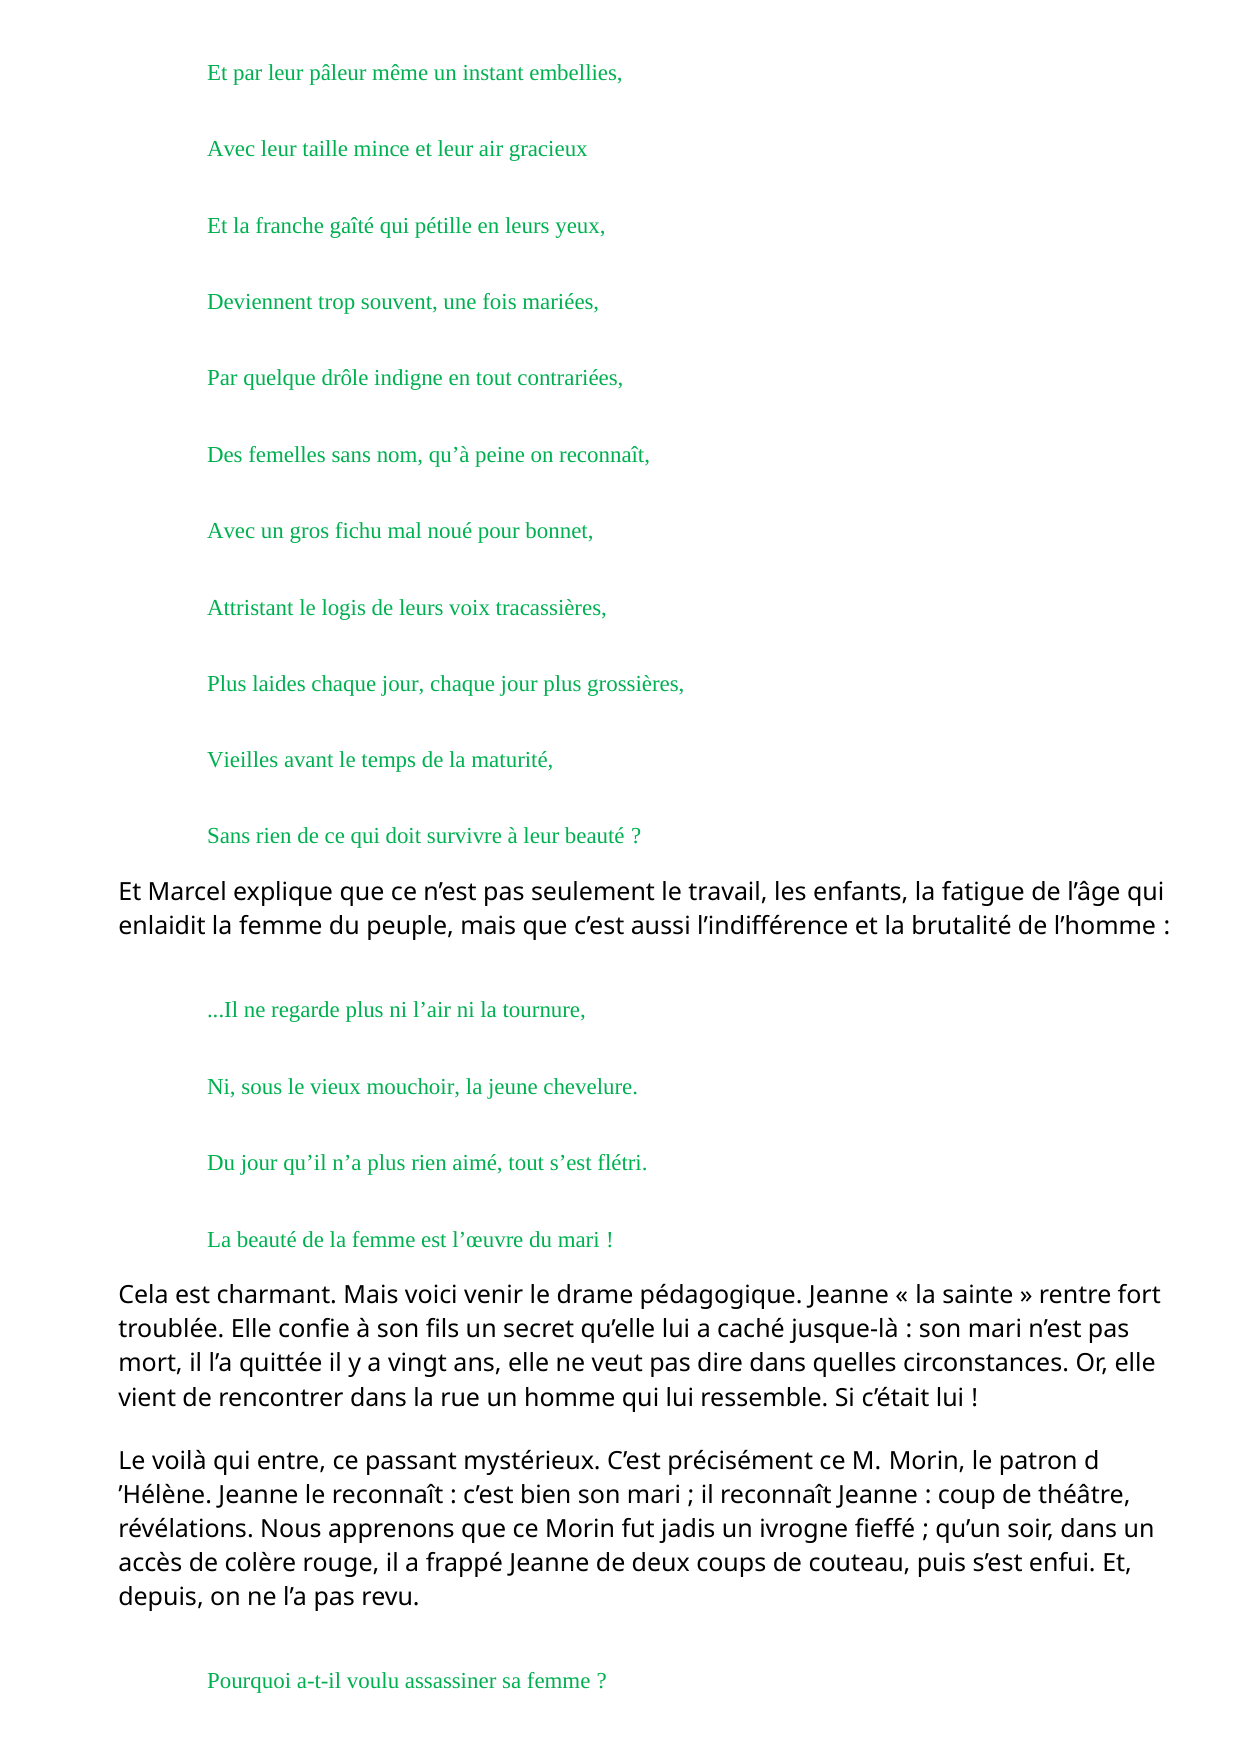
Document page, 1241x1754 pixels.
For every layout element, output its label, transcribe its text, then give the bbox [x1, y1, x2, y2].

text Avec un gros fichu mal noué pour bonnet, [207, 517, 1181, 543]
text La beauté de la femme est l’œuvre du mari ! [207, 1226, 1181, 1252]
text Plus laides chaque jour, chaque jour plus grossières, [207, 670, 1181, 696]
text Par quelque drôle indigne en tout contrariées, [207, 364, 1181, 391]
text Le voilà qui entre, ce passant mystérieux. C’est précisément ce M. Morin, le patron d ’Hélène. Jeanne le reconnaît : c’est bien son mari ; il reconnaît Jeanne : coup de théâtre, révélations. Nous apprenons que ce Morin fut jadis un ivrogne fieffé ; qu’un soir, dans un accès de colère rouge, il a frappé Jeanne de deux coups de couteau, puis s’est enfui. Et, depuis, on ne l’a pas revu. [118, 1443, 1181, 1613]
text Et Marcel explique que ce n’est pas seulement le travail, les enfants, la fatigue de l’âge qui enlaidit la femme du peuple, mais que c’est aussi l’indifférence et la brutalité de l’homme : [118, 874, 1181, 942]
text Cela est charmant. Mais voici venir le drame pédagogique. Jeanne « la sainte » rentre fort troublée. Elle confie à son fils un secret qu’elle lui a caché jusque-là : son mari n’est pas mort, il l’a quittée il y a vingt ans, elle ne veut pas dire dans quelles circonstances. Or, elle vient de rencontrer dans la rue un homme qui lui ressemble. Si c’était lui ! [118, 1277, 1181, 1413]
text Et la franche gaîté qui pétille en leurs yeux, [207, 212, 1181, 238]
text Et par leur pâleur même un instant embellies, [207, 59, 1181, 85]
text Attristant le logis de leurs voix tracassières, [207, 593, 1181, 620]
text Sans rien de ce qui doit survivre à leur beauté ? [207, 823, 1181, 849]
text Deviennent trop souvent, une fois mariées, [207, 288, 1181, 314]
text Pourquoi a-t-il voulu assassiner sa femme ? [207, 1667, 1181, 1694]
text Vieilles avant le temps de la maturité, [207, 746, 1181, 773]
text Du jour qu’il n’a plus rien aimé, tout s’est flétri. [207, 1149, 1181, 1176]
text Ni, sous le vieux mouchoir, la jeune chevelure. [207, 1073, 1181, 1099]
text Avec leur taille mince et leur air gracieux [207, 135, 1181, 162]
text Des femelles sans nom, qu’à peine on reconnaît, [207, 441, 1181, 467]
text ...Il ne regarde plus ni l’air ni la tournure, [207, 997, 1181, 1023]
